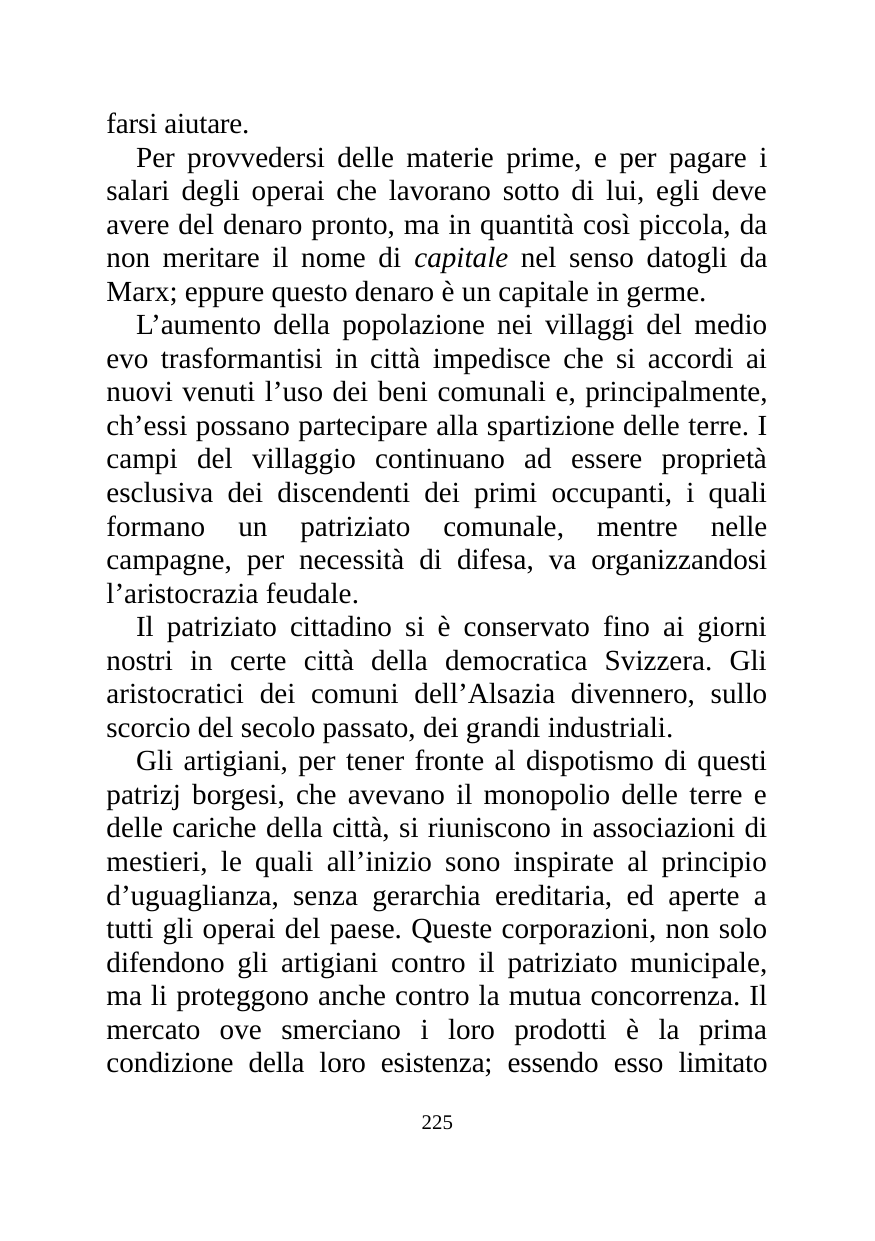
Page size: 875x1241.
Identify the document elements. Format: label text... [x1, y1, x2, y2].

text L’aumento della popolazione nei villaggi del medio evo trasformantisi in città impedisce che si accordi ai nuovi venuti l’uso dei beni comunali e, principalmente, ch’essi possano partecipare alla spartizione delle terre. I campi del villaggio continuano ad essere proprietà esclusiva dei discendenti dei primi occupanti, i quali formano un patriziato comunale, mentre nelle campagne, per necessità di difesa, va organizzandosi l’aristocrazia feudale. [106, 307, 768, 609]
text Per provvedersi delle materie prime, e per pagare i salari degli operai che lavorano sotto di lui, egli deve avere del denaro pronto, ma in quantità così piccola, da non meritare il nome di capitale nel senso datogli da Marx; eppure questo denaro è un capitale in germe. [106, 140, 768, 307]
text Gli artigiani, per tener fronte al dispotismo di questi patrizj borgesi, che avevano il monopolio delle terre e delle cariche della città, si riuniscono in associazioni di mestieri, le quali all’inizio sono inspirate al principio d’uguaglianza, senza gerarchia ereditaria, ed aperte a tutti gli operai del paese. Queste corporazioni, non solo difendono gli artigiani contro il patriziato municipale, ma li proteggono anche contro la mutua concorrenza. Il mercato ove smerciano i loro prodotti è la prima condizione della loro esistenza; essendo esso limitato [106, 743, 768, 1079]
text farsi aiutare. [106, 106, 768, 140]
text Il patriziato cittadino si è conservato fino ai giorni nostri in certe città della democratica Svizzera. Gli aristocratici dei comuni dell’Alsazia divennero, sullo scorcio del secolo passato, dei grandi industriali. [106, 609, 768, 743]
